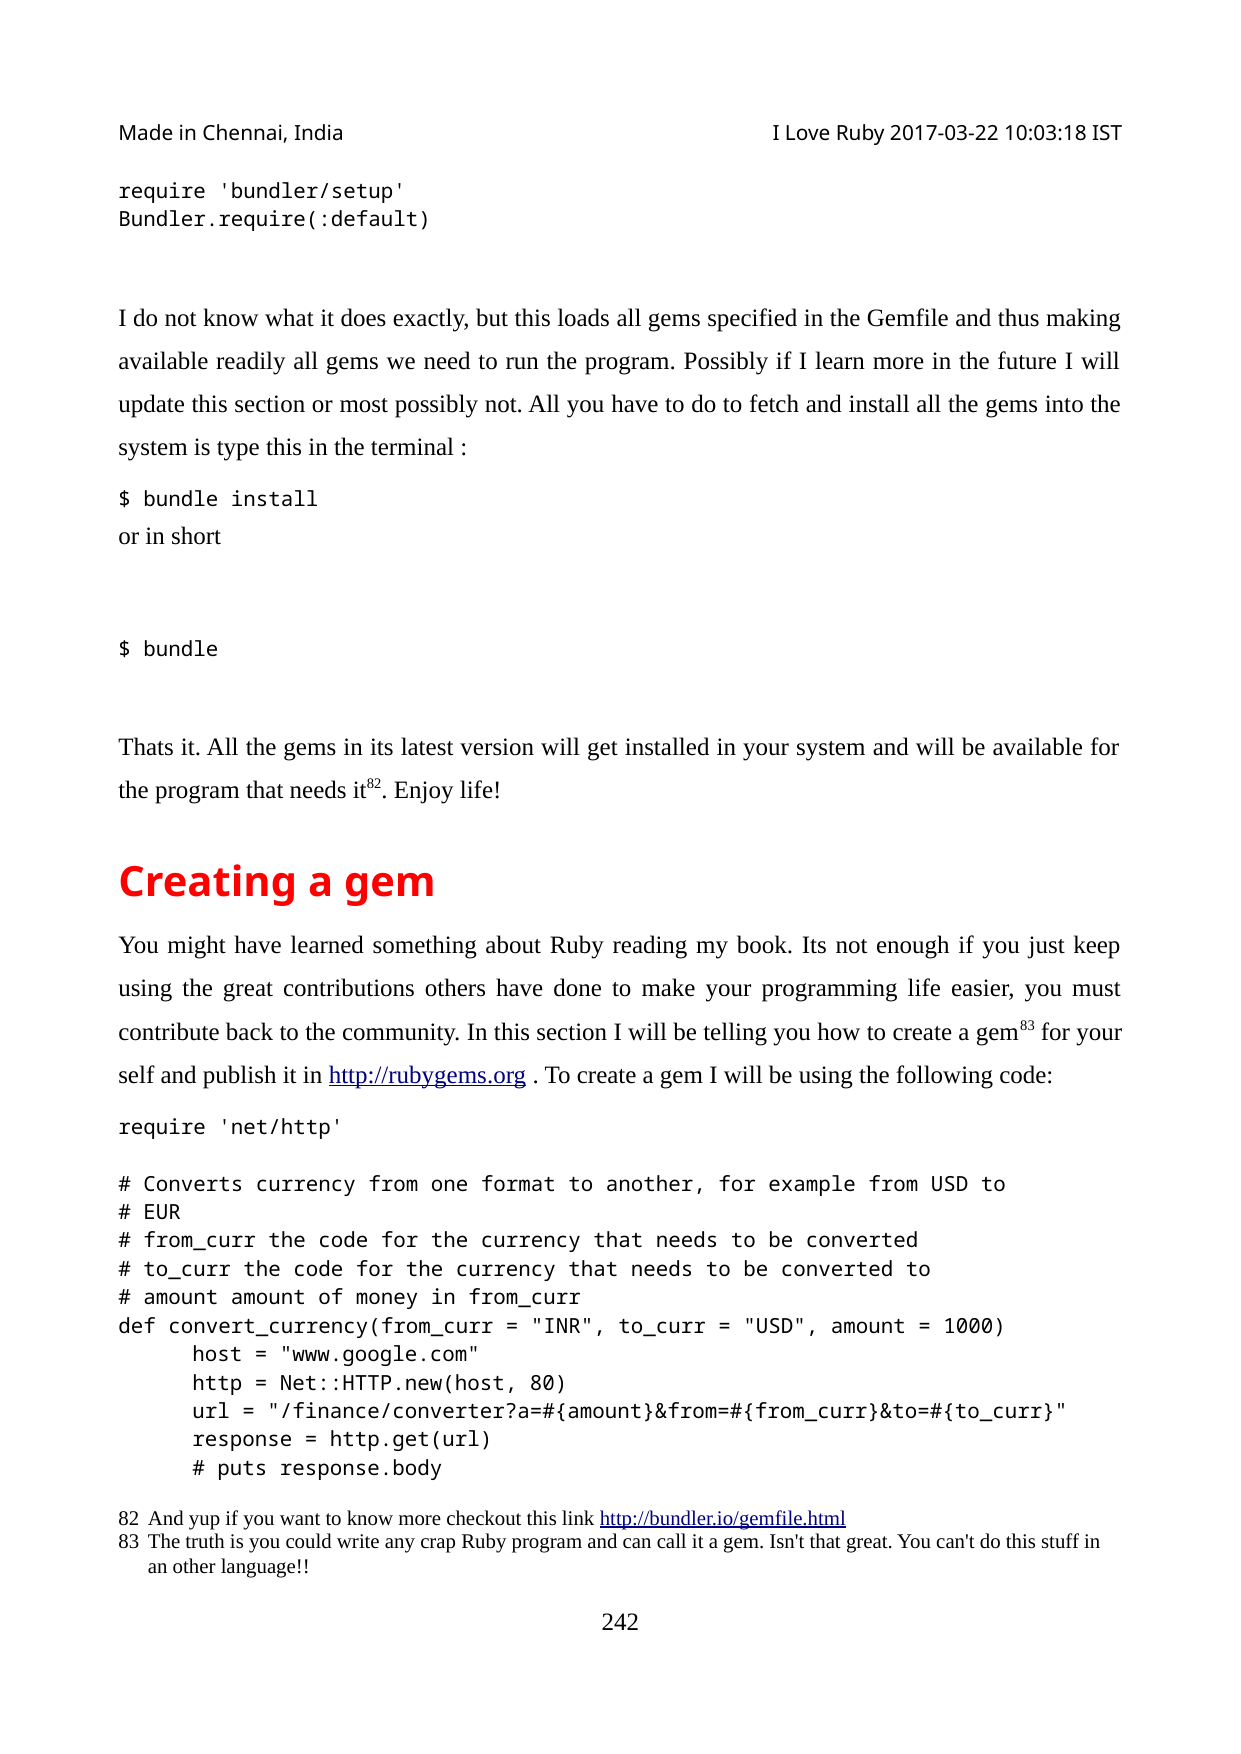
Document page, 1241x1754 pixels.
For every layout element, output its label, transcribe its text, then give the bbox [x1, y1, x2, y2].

text Bundler.require(:default) [118, 204, 1122, 233]
text url = "/finance/converter?a=#{amount}&from=#{from_curr}&to=#{to_curr}" [118, 1396, 1122, 1424]
subtitle Creating a gem [118, 852, 1122, 909]
text response = http.get(url) [118, 1424, 1122, 1453]
text # to_curr the code for the currency that needs to be converted to [118, 1254, 1122, 1282]
text # Converts currency from one format to another, for example from USD to [118, 1169, 1122, 1197]
text # amount amount of money in from_curr [118, 1282, 1122, 1311]
text You might have learned something about Ruby reading my book. Its not enough if you just keep using the great contributions others have done to make your programming life easier, you must contribute back to the community. In this section I will be telling you how to create a gem for your self and publish it in http://rubygems.org . To create a gem I will be using the following code: [118, 930, 1122, 1088]
text require 'bundler/setup' [118, 176, 1122, 204]
text And yup if you want to know more checkout this link http://bundler.io/gemfile.html [118, 1505, 1122, 1529]
text The truth is you could write any crap Ruby program and can call it a gem. Isn't that great. You can't do this stuff in an other language!! [118, 1529, 1122, 1578]
text require 'net/http' [118, 1112, 1122, 1140]
text def convert_currency(from_curr = "INR", to_curr = "USD", amount = 1000) [118, 1311, 1122, 1339]
text Thats it. All the gems in its latest version will get installed in your system and will be available for the program that needs it. Enjoy life! [118, 732, 1122, 804]
text or in short [118, 521, 1122, 550]
text $ bundle install [118, 484, 1122, 512]
text # EUR [118, 1197, 1122, 1226]
text # puts response.body [118, 1453, 1122, 1481]
text I do not know what it does exactly, but this loads all gems specified in the Gemfile and thus making available readily all gems we need to run the program. Possibly if I learn more in the future I will update this section or most possibly not. All you have to do to fetch and install all the gems into the system is type this in the terminal : [118, 303, 1122, 461]
text # from_curr the code for the currency that needs to be converted [118, 1226, 1122, 1254]
text host = "www.google.com" [118, 1339, 1122, 1368]
text http = Net::HTTP.new(host, 80) [118, 1368, 1122, 1396]
text $ bundle [118, 634, 1122, 662]
